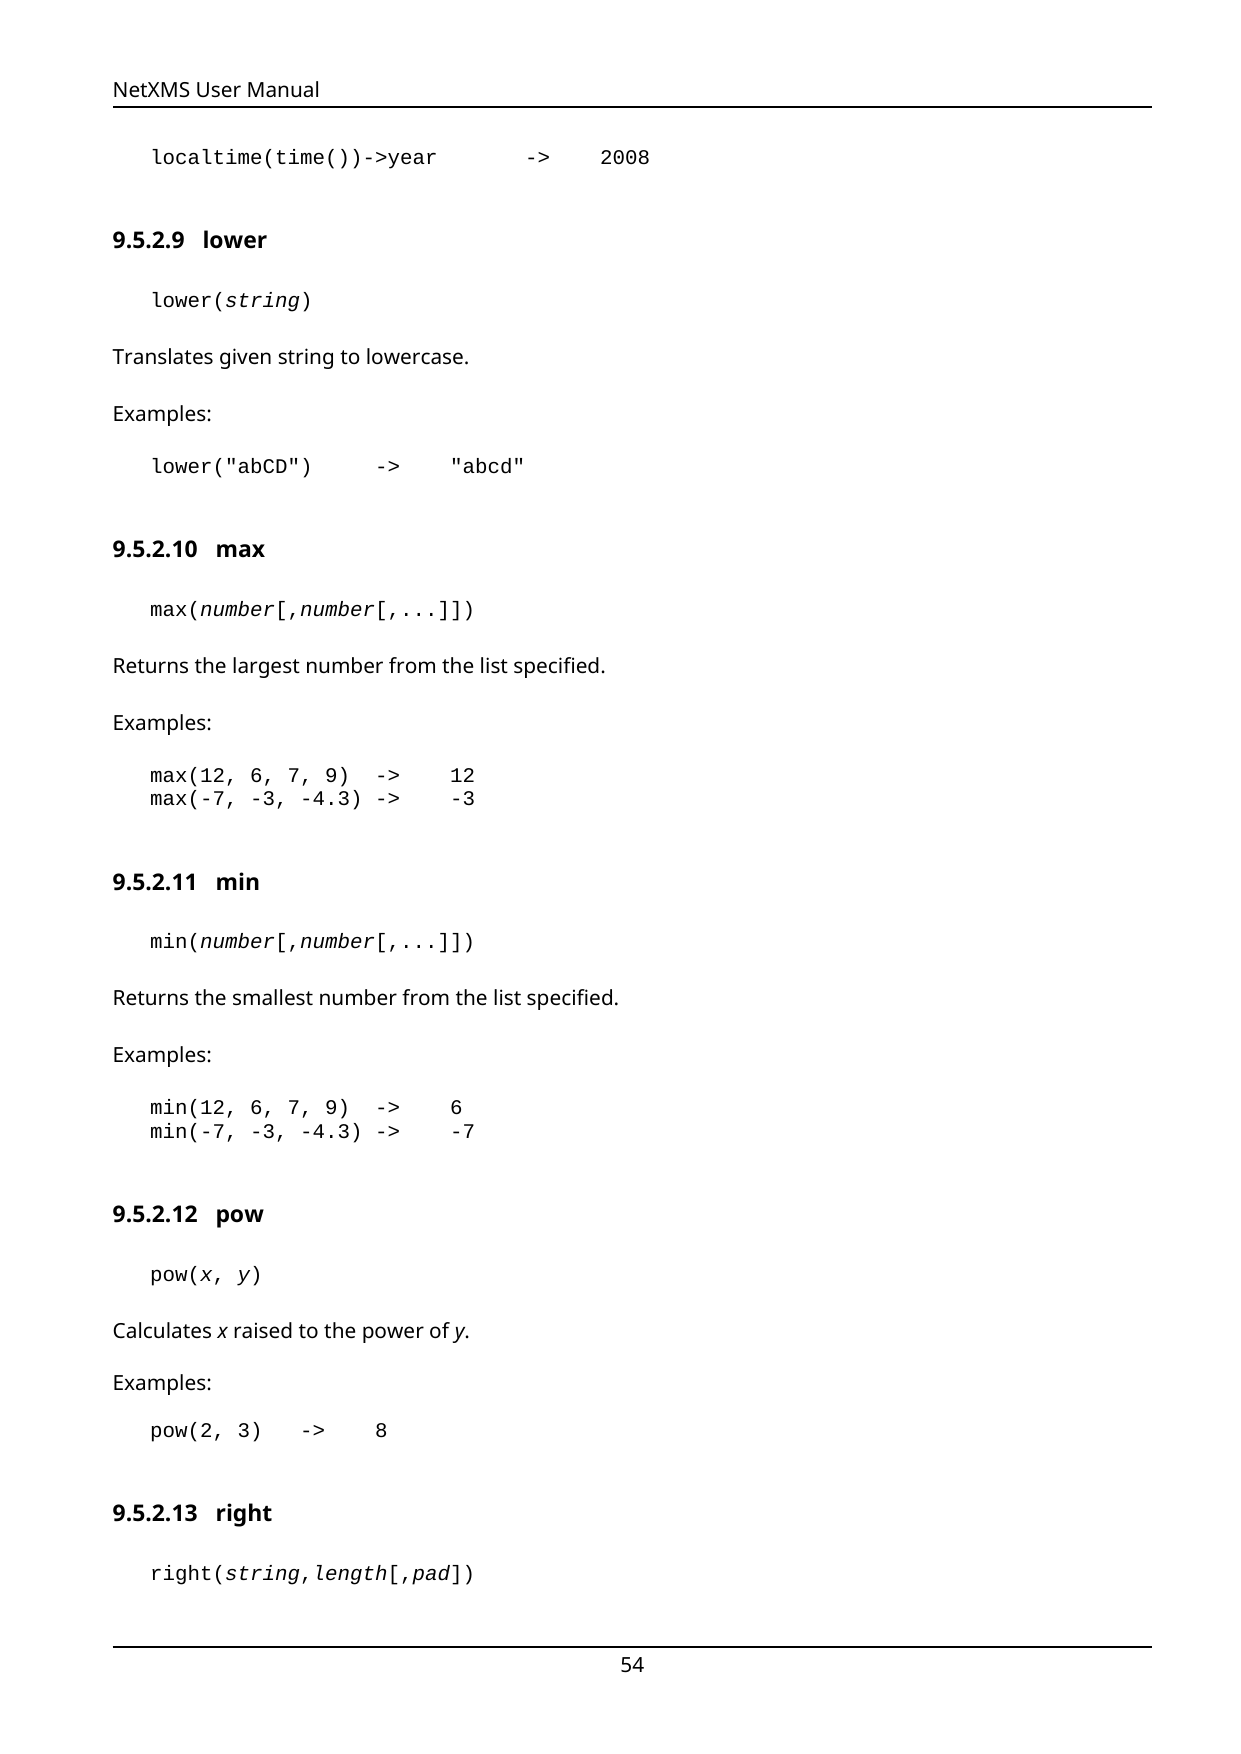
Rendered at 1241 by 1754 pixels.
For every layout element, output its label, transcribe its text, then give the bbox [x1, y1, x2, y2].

text right(string,length[,pad]) [150, 1563, 1152, 1587]
subtitle pow [112, 1198, 1152, 1229]
subtitle max [112, 533, 1152, 564]
text Examples: [112, 708, 1152, 736]
text Returns the largest number from the list specified. [112, 651, 1152, 679]
text max(number[,number[,...]]) [150, 599, 1152, 622]
text localtime(time())->year -> 2008 [150, 147, 1152, 171]
text Examples: [112, 1368, 1152, 1396]
text lower("abCD") -> "abcd" [150, 456, 1152, 479]
text Returns the smallest number from the list specified. [112, 983, 1152, 1012]
subtitle right [112, 1497, 1152, 1528]
text Calculates x raised to the power of y. [112, 1316, 1152, 1344]
text min(12, 6, 7, 9) -> 6 [150, 1097, 1152, 1121]
text Translates given string to lowercase. [112, 342, 1152, 371]
text max(-7, -3, -4.3) -> -3 [150, 788, 1152, 812]
text min(-7, -3, -4.3) -> -7 [150, 1121, 1152, 1144]
text pow(2, 3) -> 8 [150, 1420, 1152, 1444]
text lower(string) [150, 290, 1152, 314]
text pow(x, y) [150, 1264, 1152, 1287]
text Examples: [112, 1040, 1152, 1069]
subtitle lower [112, 224, 1152, 255]
subtitle min [112, 865, 1152, 897]
text max(12, 6, 7, 9) -> 12 [150, 765, 1152, 788]
text Examples: [112, 399, 1152, 427]
text min(number[,number[,...]]) [150, 931, 1152, 955]
